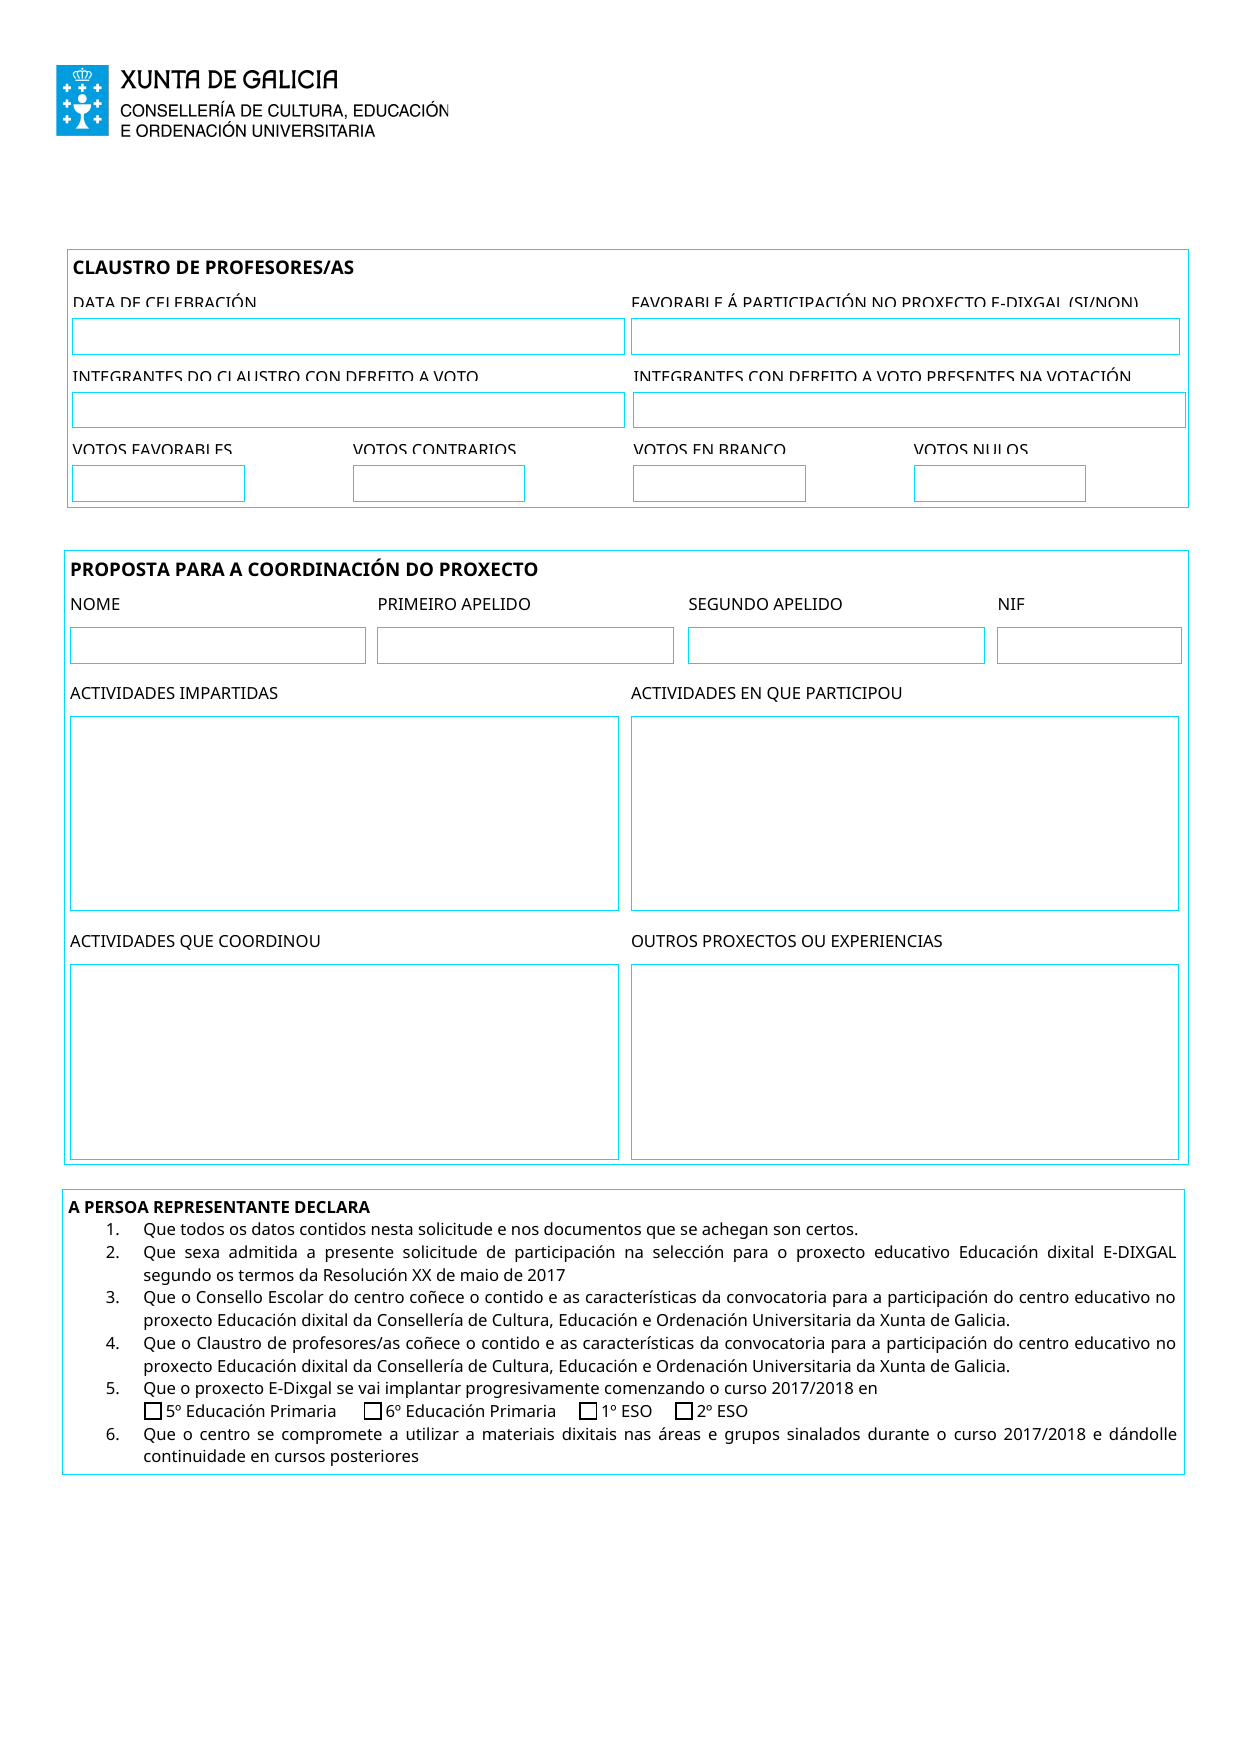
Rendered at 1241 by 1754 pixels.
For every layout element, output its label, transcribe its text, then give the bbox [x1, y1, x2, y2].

table_cell ACTIVIDADES EN QUE PARTICIPOU [625, 668, 1188, 710]
picture [74, 105, 90, 128]
table_cell SEGUNDO APELIDO [683, 587, 992, 621]
picture [64, 84, 70, 91]
table_cell [347, 460, 628, 507]
table_cell [683, 621, 992, 668]
table_cell [628, 386, 1188, 433]
table_cell [68, 313, 625, 359]
table_cell [625, 959, 1188, 1164]
table_cell [65, 959, 625, 1164]
table_header PROPOSTA PARA A COORDINACIÓN DO PROXECTO [65, 551, 1188, 587]
picture [79, 84, 86, 91]
table_cell [908, 460, 1188, 507]
picture [94, 84, 101, 91]
table_cell [372, 621, 683, 668]
table_cell [65, 621, 372, 668]
table_cell ACTIVIDADES QUE COORDINOU [65, 916, 625, 958]
table_cell INTEGRANTES DO CLAUSTRO CON DEREITO A VOTO [68, 360, 628, 386]
table_cell INTEGRANTES CON DEREITO A VOTO PRESENTES NA VOTACIÓN [628, 360, 1188, 386]
picture [94, 116, 101, 123]
table_cell [625, 313, 1188, 359]
table_header CLAUSTRO DE PROFESORES/AS [68, 250, 1188, 286]
table_cell VOTOS EN BRANCO [628, 433, 908, 459]
table_cell [625, 710, 1188, 916]
picture [64, 100, 70, 107]
picture [56, 65, 449, 137]
table_cell [68, 386, 628, 433]
table_header A PERSOA REPRESENTANTE DECLARA Que todos os datos contidos nesta solicitude e nos documentos que se achegan son certos. Que sexa admitida a presente solicitude de participación na selección para o proxecto educativo Educación dixital E-DIXGAL segundo os termos da Resolución XX de maio de 2017 Que o Consello Escolar do centro coñece o contido e as características da convocatoria para a participación do centro educativo no proxecto Educación dixital da Consellería de Cultura, Educación e Ordenación Universitaria da Xunta de Galicia. Que o Claustro de profesores/as coñece o contido e as características da convocatoria para a participación do centro educativo no proxecto Educación dixital da Consellería de Cultura, Educación e Ordenación Universitaria da Xunta de Galicia. Que o proxecto E-Dixgal se vai implantar progresivamente comenzando o curso 2017/2018 en 5º Educación Primaria 6º Educación Primaria 1º ESO 2º ESO Que o centro se compromete a utilizar a materiais dixitais nas áreas e grupos sinalados durante o curso 2017/2018 e dándolle continuidade en cursos posteriores [63, 1190, 1184, 1473]
picture [64, 116, 70, 123]
table_cell NIF [992, 587, 1188, 621]
table_cell VOTOS NULOS [908, 433, 1188, 459]
picture [94, 100, 101, 107]
table_cell PRIMEIRO APELIDO [372, 587, 683, 621]
table_cell DATA DE CELEBRACIÓN [68, 286, 625, 312]
table_cell NOME [65, 587, 372, 621]
table_cell [992, 621, 1188, 668]
table_cell OUTROS PROXECTOS OU EXPERIENCIAS [625, 916, 1188, 958]
table_cell [628, 460, 908, 507]
table_cell FAVORABLE Á PARTICIPACIÓN NO PROXECTO E-DIXGAL (SI/NON) [625, 286, 1188, 312]
table_cell VOTOS FAVORABLES [68, 433, 347, 459]
table_cell VOTOS CONTRARIOS [347, 433, 628, 459]
table_cell [68, 460, 347, 507]
picture [79, 95, 86, 102]
table_cell [65, 710, 625, 916]
table_cell ACTIVIDADES IMPARTIDAS [65, 668, 625, 710]
